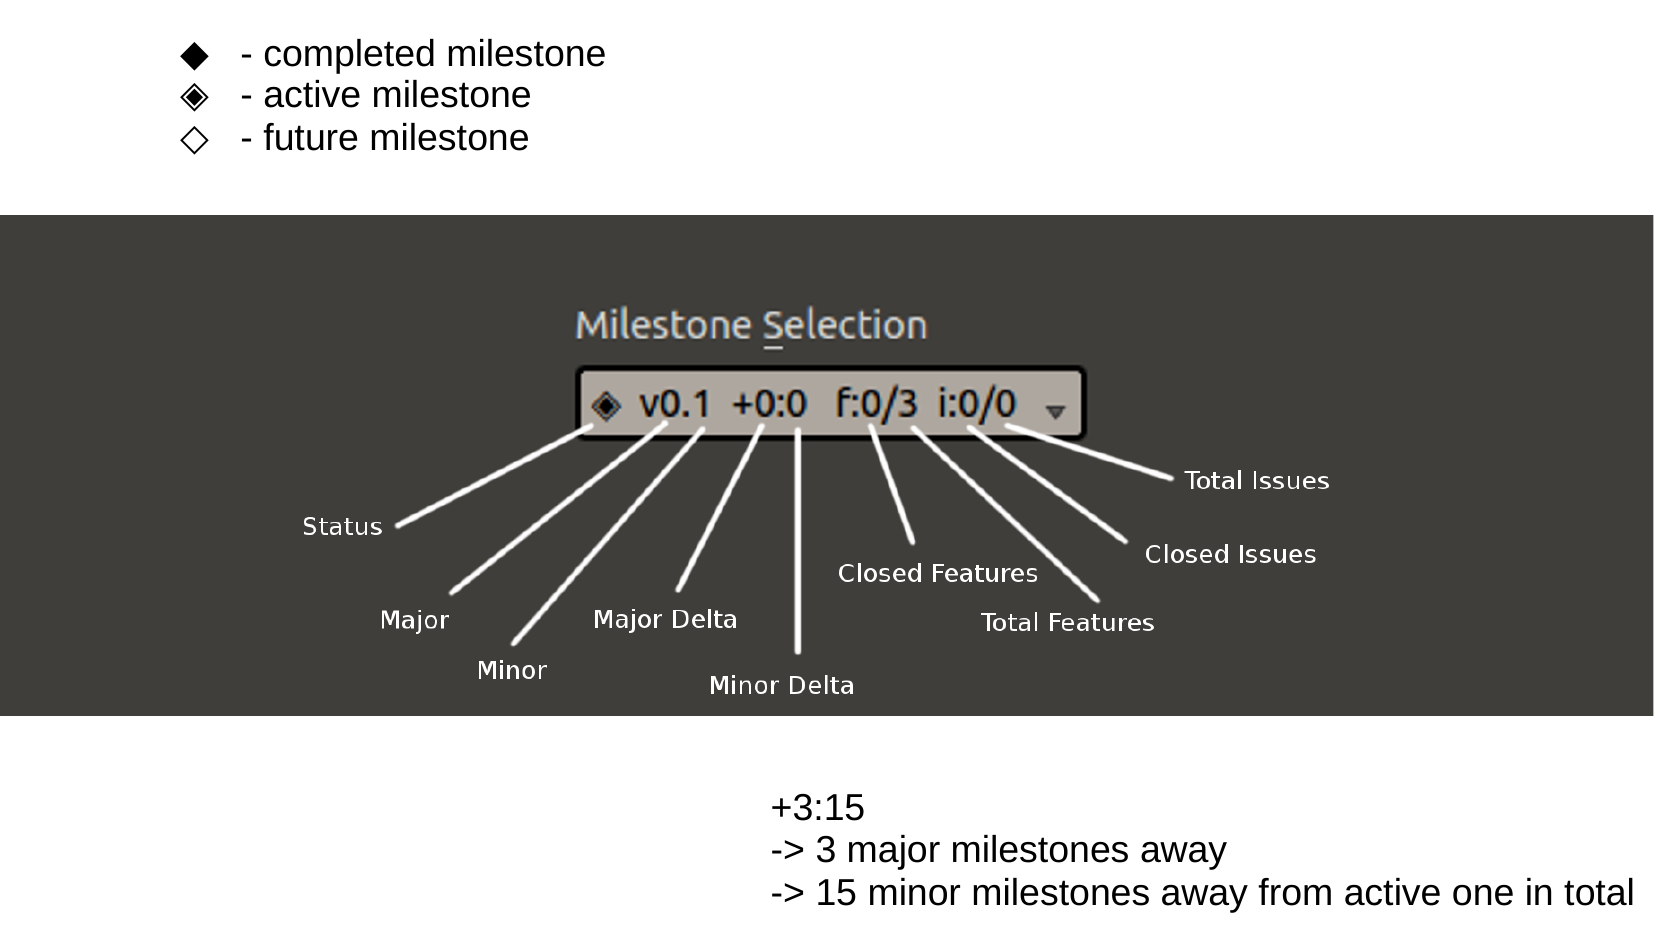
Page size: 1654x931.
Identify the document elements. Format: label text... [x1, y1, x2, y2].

picture [0, 215, 1654, 716]
text_box +3:15 -> 3 major milestones away -> 15 minor milestones away from active one in total [755, 779, 1651, 921]
text_box ◆ - completed milestone ◈ - active milestone ◇ - future milestone [165, 24, 622, 166]
